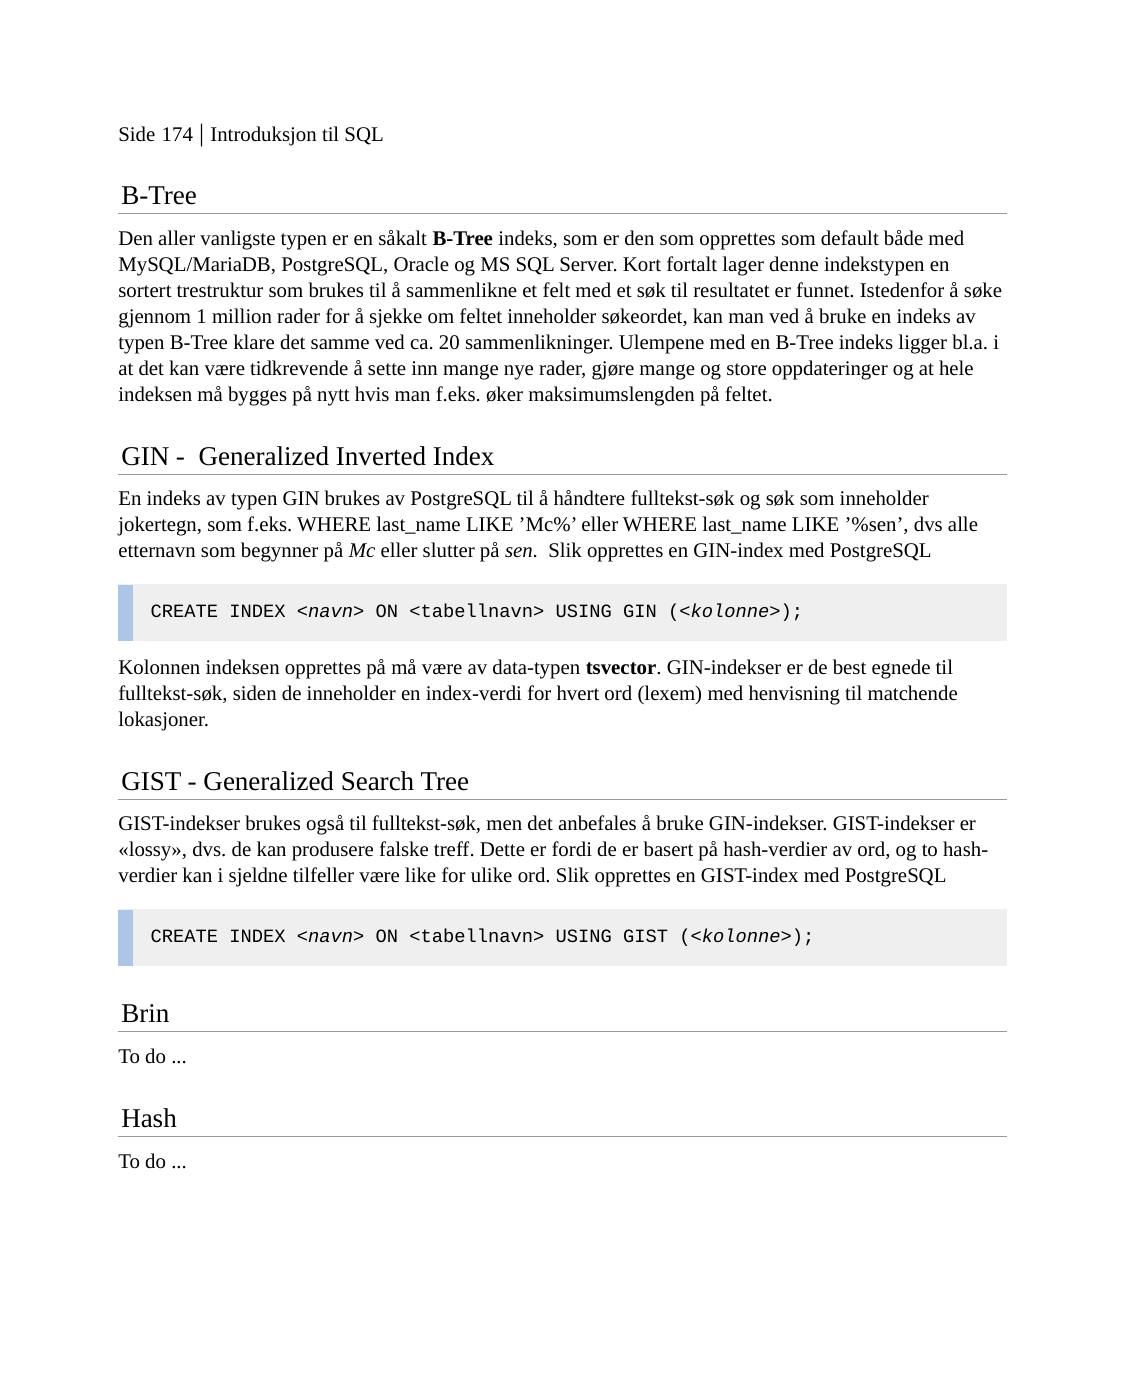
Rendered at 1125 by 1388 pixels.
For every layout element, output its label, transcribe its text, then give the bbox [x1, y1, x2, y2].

text CREATE INDEX <navn> ON <tabellnavn> USING GIST (<kolonne>); [118, 909, 1007, 966]
text Den aller vanligste typen er en såkalt B-Tree indeks, som er den som opprettes som default både med MySQL/MariaDB, PostgreSQL, Oracle og MS SQL Server. Kort fortalt lager denne indekstypen en sortert trestruktur som brukes til å sammenlikne et felt med et søk til resultatet er funnet. Istedenfor å søke gjennom 1 million rader for å sjekke om feltet inneholder søkeordet, kan man ved å bruke en indeks av typen B-Tree klare det samme ved ca. 20 sammenlikninger. Ulempene med en B-Tree indeks ligger bl.a. i at det kan være tidkrevende å sette inn mange nye rader, gjøre mange og store oppdateringer og at hele indeksen må bygges på nytt hvis man f.eks. øker maksimumslengden på feltet. [118, 226, 1007, 406]
text En indeks av typen GIN brukes av PostgreSQL til å håndtere fulltekst-søk og søk som inneholder jokertegn, som f.eks. WHERE last_name LIKE ’Mc%’ eller WHERE last_name LIKE ’%sen’, dvs alle etternavn som begynner på Mc eller slutter på sen. Slik opprettes en GIN-index med PostgreSQL [118, 486, 1007, 562]
subtitle GIST - Generalized Search Tree [118, 762, 1007, 799]
subtitle Brin [118, 994, 1007, 1031]
subtitle Hash [118, 1099, 1007, 1136]
text To do ... [118, 1148, 1007, 1173]
text Kolonnen indeksen opprettes på må være av data-typen tsvector. GIN-indekser er de best egnede til fulltekst-søk, siden de inneholder en index-verdi for hvert ord (lexem) med henvisning til matchende lokasjoner. [118, 655, 1007, 731]
subtitle GIN - Generalized Inverted Index [118, 437, 1007, 474]
subtitle B-Tree [118, 176, 1007, 213]
text GIST-indekser brukes også til fulltekst-søk, men det anbefales å bruke GIN-indekser. GIST-indekser er «lossy», dvs. de kan produsere falske treff. Dette er fordi de er basert på hash-verdier av ord, og to hash-verdier kan i sjeldne tilfeller være like for ulike ord. Slik opprettes en GIST-index med PostgreSQL [118, 811, 1007, 887]
text CREATE INDEX <navn> ON <tabellnavn> USING GIN (<kolonne>); [118, 584, 1007, 641]
text To do ... [118, 1044, 1007, 1068]
